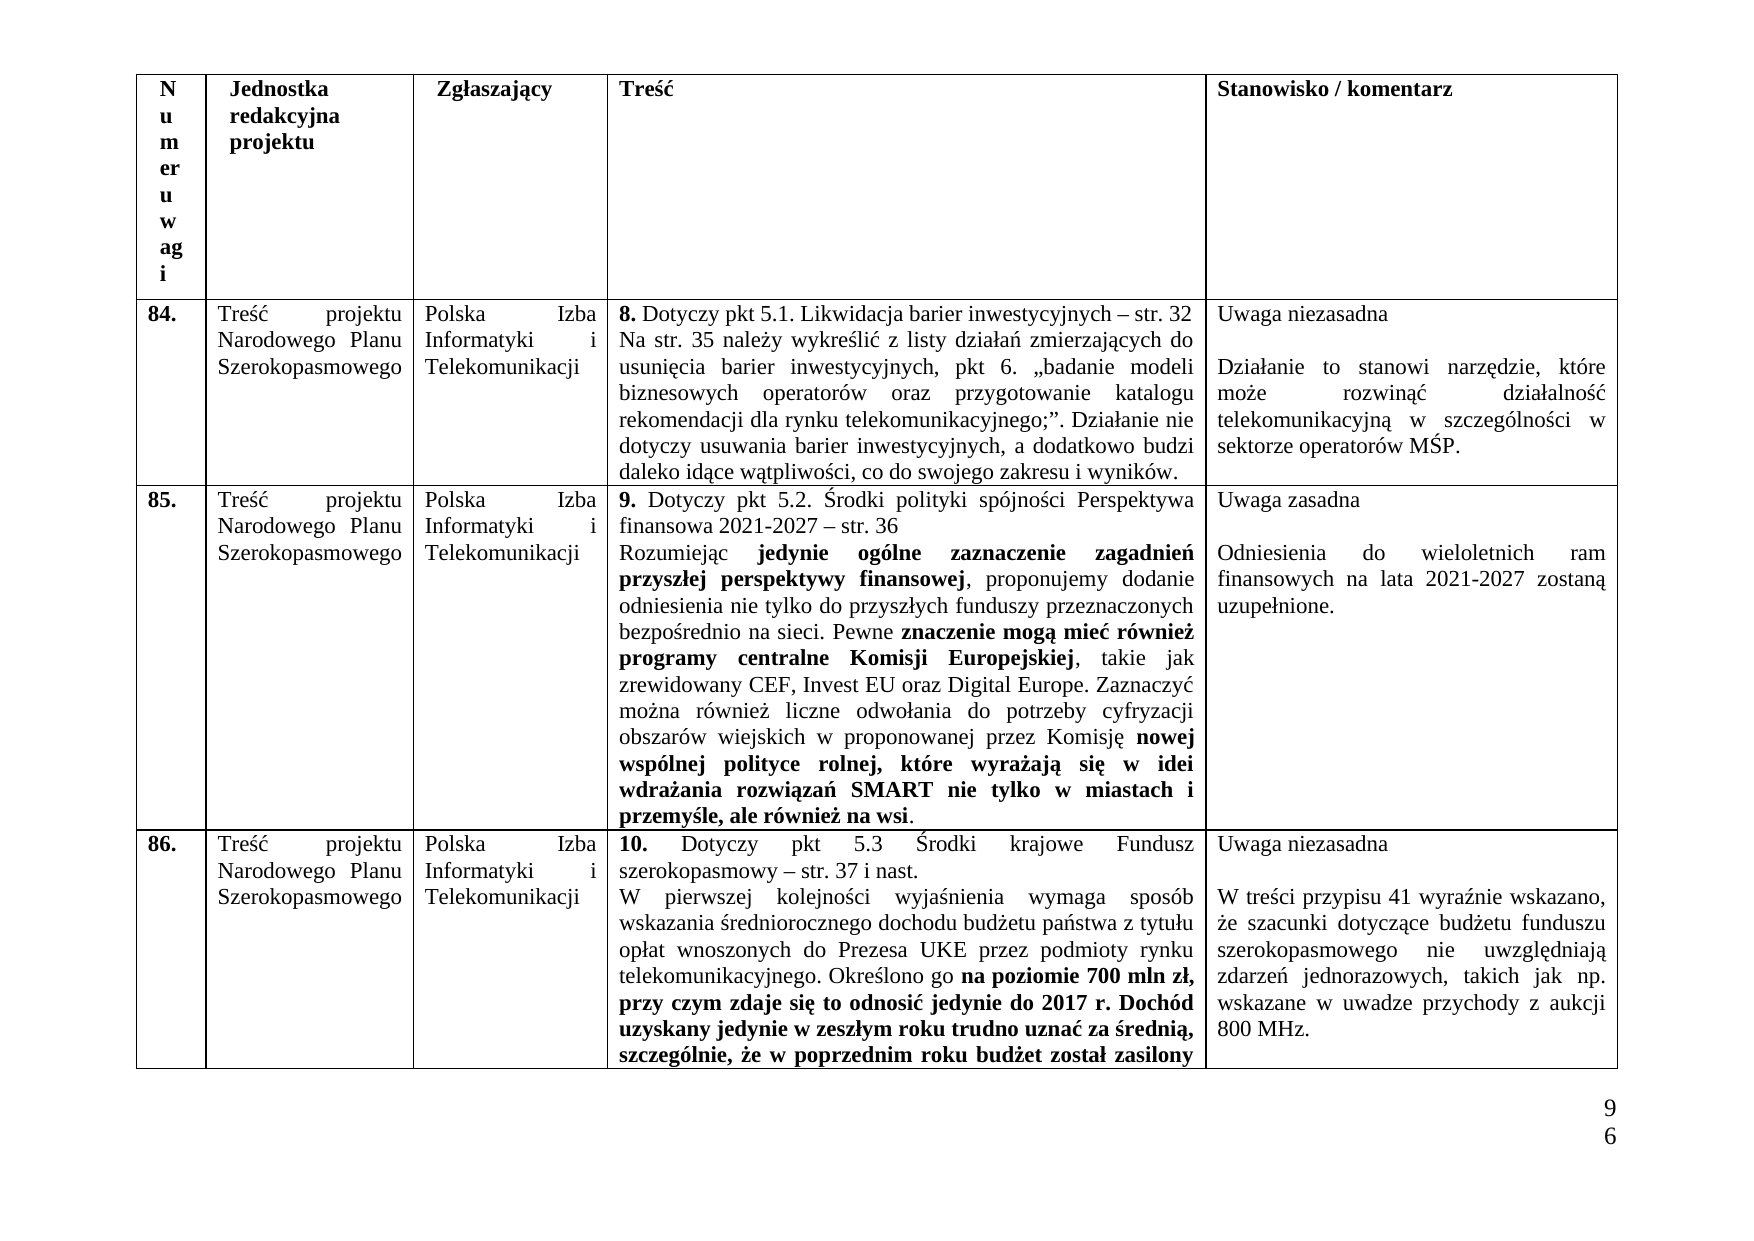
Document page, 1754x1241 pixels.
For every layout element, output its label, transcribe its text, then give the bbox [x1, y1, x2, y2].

table_cell [137, 831, 205, 1068]
table_cell Polska Izba Informatyki i Telekomunikacji [414, 831, 607, 1068]
table_header Numer uwagi [137, 75, 205, 299]
table_cell Treść projektu Narodowego Planu Szerokopasmowego [207, 300, 413, 485]
table_header Jednostka redakcyjna projektu [207, 75, 413, 299]
table_cell Treść projektu Narodowego Planu Szerokopasmowego [207, 486, 413, 829]
table_cell Polska Izba Informatyki i Telekomunikacji [414, 300, 607, 485]
table_cell Polska Izba Informatyki i Telekomunikacji [414, 486, 607, 829]
table_cell 9. Dotyczy pkt 5.2. Środki polityki spójności Perspektywa finansowa 2021-2027 – str. 36 Rozumiejąc jedynie ogólne zaznaczenie zagadnień przyszłej perspektywy finansowej, proponujemy dodanie odniesienia nie tylko do przyszłych funduszy przeznaczonych bezpośrednio na sieci. Pewne znaczenie mogą mieć również programy centralne Komisji Europejskiej, takie jak zrewidowany CEF, Invest EU oraz Digital Europe. Zaznaczyć można również liczne odwołania do potrzeby cyfryzacji obszarów wiejskich w proponowanej przez Komisję nowej wspólnej polityce rolnej, które wyrażają się w idei wdrażania rozwiązań SMART nie tylko w miastach i przemyśle, ale również na wsi. [608, 486, 1205, 829]
table_cell Uwaga zasadna Odniesienia do wieloletnich ram finansowych na lata 2021-2027 zostaną uzupełnione. [1207, 486, 1617, 829]
table_cell 10. Dotyczy pkt 5.3 Środki krajowe Fundusz szerokopasmowy – str. 37 i nast. W pierwszej kolejności wyjaśnienia wymaga sposób wskazania średniorocznego dochodu budżetu państwa z tytułu opłat wnoszonych do Prezesa UKE przez podmioty rynku telekomunikacyjnego. Określono go na poziomie 700 mln zł, przy czym zdaje się to odnosić jedynie do 2017 r. Dochód uzyskany jedynie w zeszłym roku trudno uznać za średnią, szczególnie, że w poprzednim roku budżet został zasilony [608, 831, 1205, 1068]
table_cell Uwaga niezasadna W treści przypisu 41 wyraźnie wskazano, że szacunki dotyczące budżetu funduszu szerokopasmowego nie uwzględniają zdarzeń jednorazowych, takich jak np. wskazane w uwadze przychody z aukcji 800 MHz. [1207, 831, 1617, 1068]
table_cell 8. Dotyczy pkt 5.1. Likwidacja barier inwestycyjnych – str. 32 Na str. 35 należy wykreślić z listy działań zmierzających do usunięcia barier inwestycyjnych, pkt 6. „badanie modeli biznesowych operatorów oraz przygotowanie katalogu rekomendacji dla rynku telekomunikacyjnego;”. Działanie nie dotyczy usuwania barier inwestycyjnych, a dodatkowo budzi daleko idące wątpliwości, co do swojego zakresu i wyników. [608, 300, 1205, 485]
table_header Stanowisko / komentarz [1207, 75, 1617, 299]
table_cell Treść projektu Narodowego Planu Szerokopasmowego [207, 831, 413, 1068]
table_cell [137, 300, 205, 485]
table_header Zgłaszający [414, 75, 607, 299]
table_cell [137, 486, 205, 829]
table_cell Uwaga niezasadna Działanie to stanowi narzędzie, które może rozwinąć działalność telekomunikacyjną w szczególności w sektorze operatorów MŚP. [1207, 300, 1617, 485]
table_header Treść [608, 75, 1205, 299]
